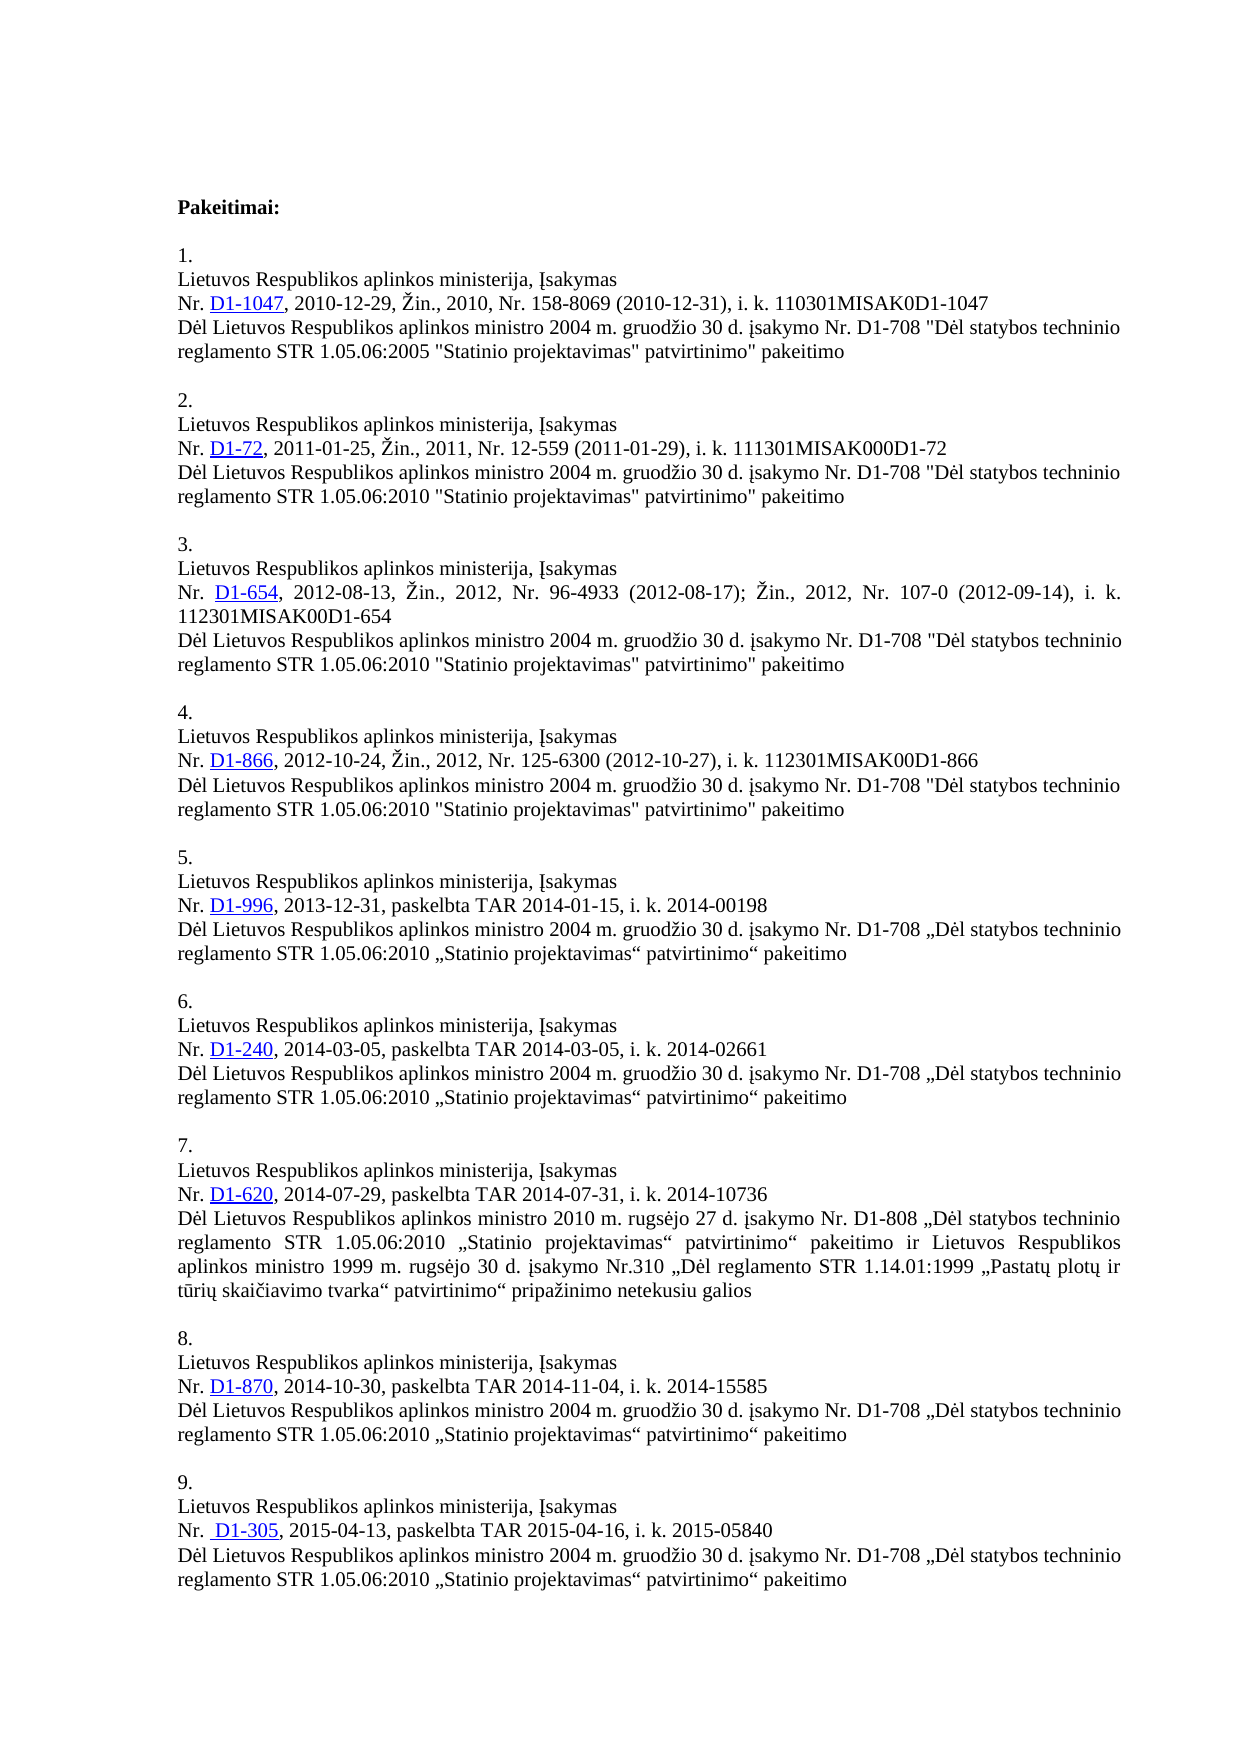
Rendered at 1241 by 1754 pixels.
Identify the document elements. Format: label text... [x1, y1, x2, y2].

text Lietuvos Respublikos aplinkos ministerija, Įsakymas [177, 869, 1122, 893]
text Lietuvos Respublikos aplinkos ministerija, Įsakymas [177, 267, 1122, 291]
text 7. [177, 1133, 1122, 1157]
text Lietuvos Respublikos aplinkos ministerija, Įsakymas [177, 1013, 1122, 1037]
text 2. [177, 387, 1122, 412]
text 4. [177, 700, 1122, 724]
text Lietuvos Respublikos aplinkos ministerija, Įsakymas [177, 1350, 1122, 1374]
text Lietuvos Respublikos aplinkos ministerija, Įsakymas [177, 724, 1122, 748]
text Lietuvos Respublikos aplinkos ministerija, Įsakymas [177, 1494, 1122, 1518]
text Dėl Lietuvos Respublikos aplinkos ministro 2004 m. gruodžio 30 d. įsakymo Nr. D1-708 "Dėl statybos techninio reglamento STR 1.05.06:2010 "Statinio projektavimas" patvirtinimo" pakeitimo [177, 772, 1122, 821]
text Dėl Lietuvos Respublikos aplinkos ministro 2010 m. rugsėjo 27 d. įsakymo Nr. D1-808 „Dėl statybos techninio reglamento STR 1.05.06:2010 „Statinio projektavimas“ patvirtinimo“ pakeitimo ir Lietuvos Respublikos aplinkos ministro 1999 m. rugsėjo 30 d. įsakymo Nr.310 „Dėl reglamento STR 1.14.01:1999 „Pastatų plotų ir tūrių skaičiavimo tvarka“ patvirtinimo“ pripažinimo netekusiu galios [177, 1206, 1122, 1302]
text 9. [177, 1470, 1122, 1494]
text 1. [177, 243, 1122, 267]
text Nr. D1-240, 2014-03-05, paskelbta TAR 2014-03-05, i. k. 2014-02661 [177, 1037, 1122, 1061]
text Lietuvos Respublikos aplinkos ministerija, Įsakymas [177, 556, 1122, 580]
text 5. [177, 845, 1122, 869]
text Nr. D1-870, 2014-10-30, paskelbta TAR 2014-11-04, i. k. 2014-15585 [177, 1374, 1122, 1398]
text Dėl Lietuvos Respublikos aplinkos ministro 2004 m. gruodžio 30 d. įsakymo Nr. D1-708 „Dėl statybos techninio reglamento STR 1.05.06:2010 „Statinio projektavimas“ patvirtinimo“ pakeitimo [177, 1061, 1122, 1109]
text Nr. D1-620, 2014-07-29, paskelbta TAR 2014-07-31, i. k. 2014-10736 [177, 1182, 1122, 1206]
text Dėl Lietuvos Respublikos aplinkos ministro 2004 m. gruodžio 30 d. įsakymo Nr. D1-708 „Dėl statybos techninio reglamento STR 1.05.06:2010 „Statinio projektavimas“ patvirtinimo“ pakeitimo [177, 1398, 1122, 1446]
text Nr. D1-72, 2011-01-25, Žin., 2011, Nr. 12-559 (2011-01-29), i. k. 111301MISAK000D1-72 [177, 436, 1122, 460]
text 8. [177, 1326, 1122, 1350]
text Dėl Lietuvos Respublikos aplinkos ministro 2004 m. gruodžio 30 d. įsakymo Nr. D1-708 "Dėl statybos techninio reglamento STR 1.05.06:2010 "Statinio projektavimas" patvirtinimo" pakeitimo [177, 460, 1122, 508]
text Lietuvos Respublikos aplinkos ministerija, Įsakymas [177, 412, 1122, 436]
text 3. [177, 532, 1122, 556]
text Nr. D1-996, 2013-12-31, paskelbta TAR 2014-01-15, i. k. 2014-00198 [177, 893, 1122, 917]
text Nr. D1-305, 2015-04-13, paskelbta TAR 2015-04-16, i. k. 2015-05840 [177, 1518, 1122, 1542]
text 6. [177, 989, 1122, 1013]
text Dėl Lietuvos Respublikos aplinkos ministro 2004 m. gruodžio 30 d. įsakymo Nr. D1-708 "Dėl statybos techninio reglamento STR 1.05.06:2005 "Statinio projektavimas" patvirtinimo" pakeitimo [177, 315, 1122, 363]
text Dėl Lietuvos Respublikos aplinkos ministro 2004 m. gruodžio 30 d. įsakymo Nr. D1-708 „Dėl statybos techninio reglamento STR 1.05.06:2010 „Statinio projektavimas“ patvirtinimo“ pakeitimo [177, 1542, 1122, 1591]
text Dėl Lietuvos Respublikos aplinkos ministro 2004 m. gruodžio 30 d. įsakymo Nr. D1-708 "Dėl statybos techninio reglamento STR 1.05.06:2010 "Statinio projektavimas" patvirtinimo" pakeitimo [177, 628, 1122, 676]
text Lietuvos Respublikos aplinkos ministerija, Įsakymas [177, 1157, 1122, 1182]
text Nr. D1-866, 2012-10-24, Žin., 2012, Nr. 125-6300 (2012-10-27), i. k. 112301MISAK00D1-866 [177, 748, 1122, 772]
text Pakeitimai: [177, 195, 1122, 219]
text Nr. D1-1047, 2010-12-29, Žin., 2010, Nr. 158-8069 (2010-12-31), i. k. 110301MISAK0D1-1047 [177, 291, 1122, 315]
text Dėl Lietuvos Respublikos aplinkos ministro 2004 m. gruodžio 30 d. įsakymo Nr. D1-708 „Dėl statybos techninio reglamento STR 1.05.06:2010 „Statinio projektavimas“ patvirtinimo“ pakeitimo [177, 917, 1122, 965]
text Nr. D1-654, 2012-08-13, Žin., 2012, Nr. 96-4933 (2012-08-17); Žin., 2012, Nr. 107-0 (2012-09-14), i. k. 112301MISAK00D1-654 [177, 580, 1122, 628]
